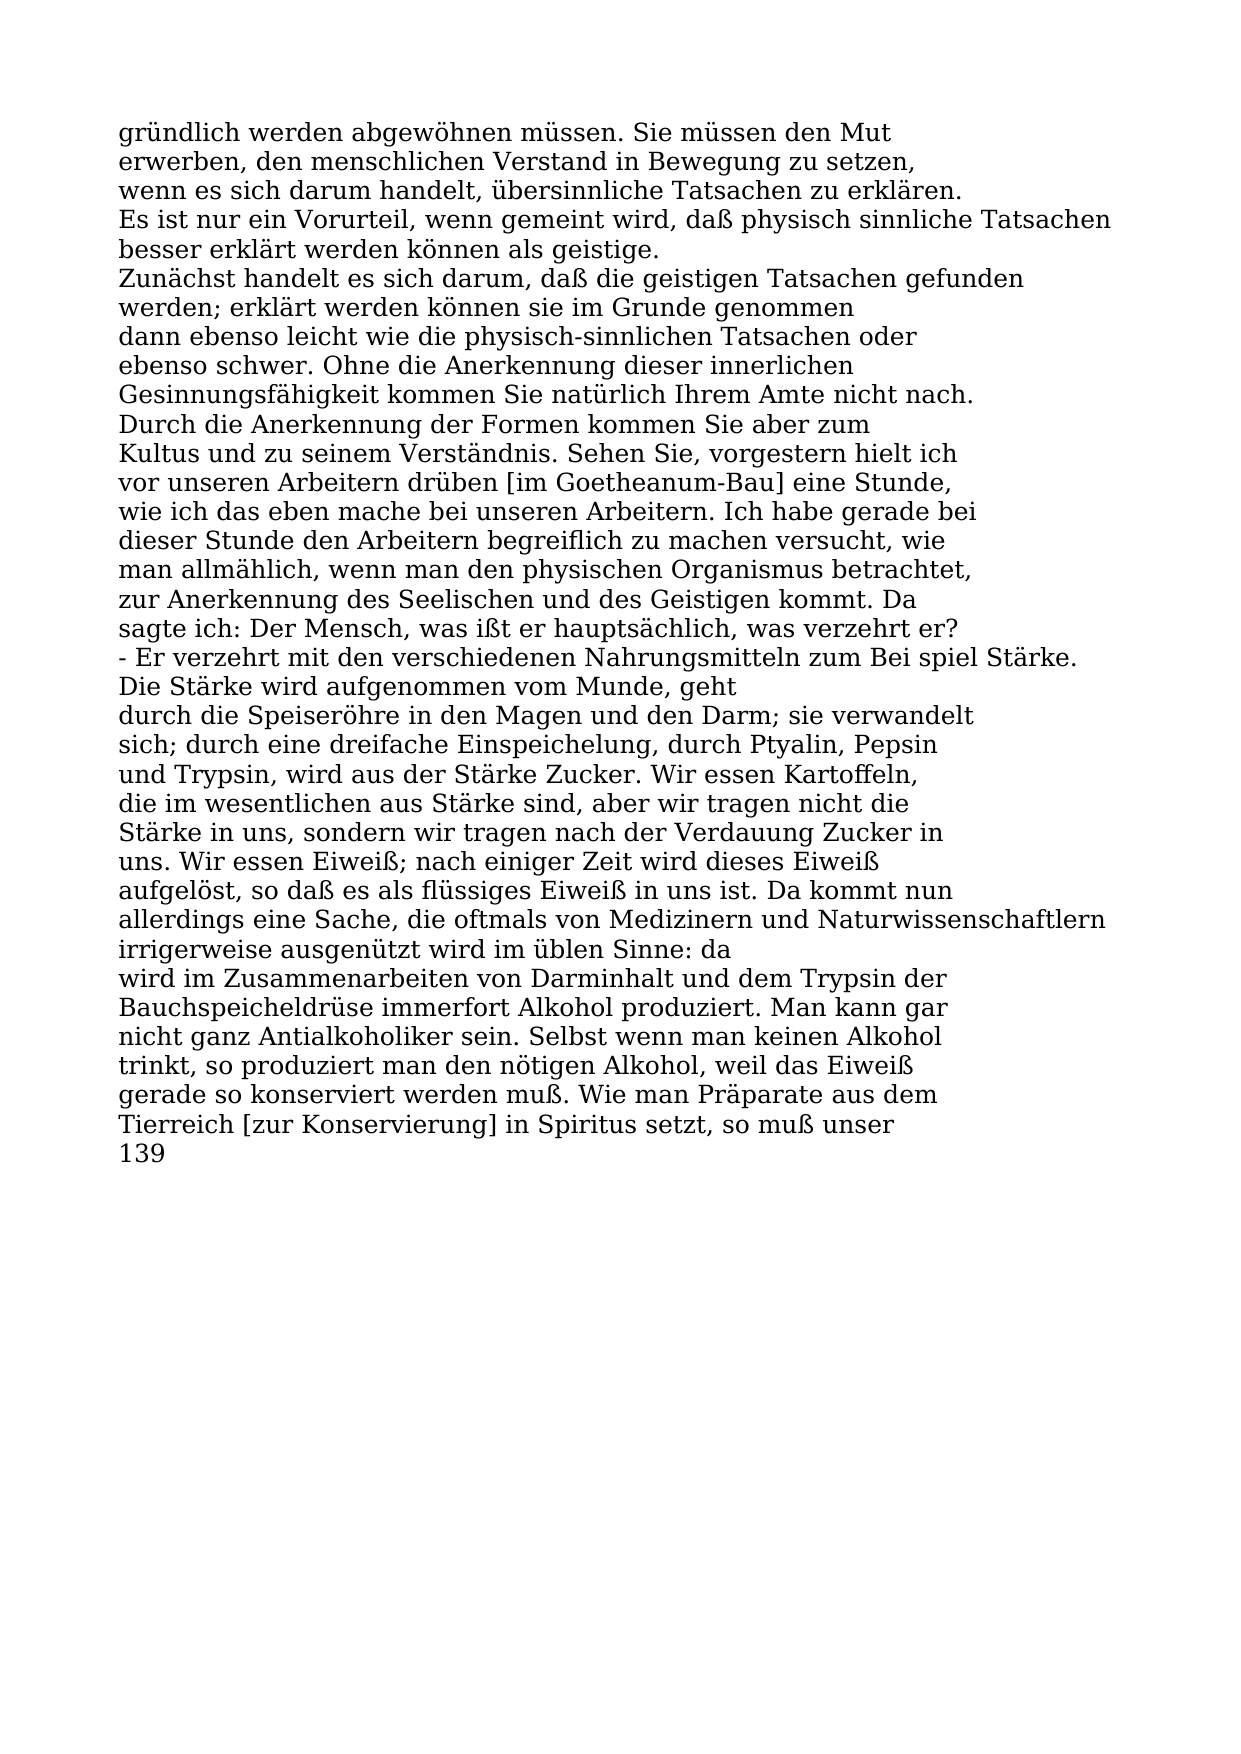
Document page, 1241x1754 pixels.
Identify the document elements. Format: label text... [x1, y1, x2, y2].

text uns. Wir essen Eiweiß; nach einiger Zeit wird dieses Eiweiß [118, 847, 1122, 876]
text Kultus und zu seinem Verständnis. Sehen Sie, vorgestern hielt ich [118, 439, 1122, 468]
text und Trypsin, wird aus der Stärke Zucker. Wir essen Kartoffeln, [118, 760, 1122, 789]
text Durch die Anerkennung der Formen kommen Sie aber zum [118, 410, 1122, 439]
text dieser Stunde den Arbeitern begreiflich zu machen versucht, wie [118, 526, 1122, 556]
text wenn es sich darum handelt, übersinnliche Tatsachen zu erklären. [118, 176, 1122, 206]
text man allmählich, wenn man den physischen Organismus betrachtet, [118, 556, 1122, 585]
text vor unseren Arbeitern drüben [im Goetheanum-Bau] eine Stunde, [118, 468, 1122, 497]
text Es ist nur ein Vorurteil, wenn gemeint wird, daß physisch sinnliche Tatsachen besser erklärt werden können als geistige. [118, 206, 1122, 264]
text allerdings eine Sache, die oftmals von Medizinern und Naturwissenschaftlern irrigerweise ausgenützt wird im üblen Sinne: da [118, 906, 1122, 964]
text nicht ganz Antialkoholiker sein. Selbst wenn man keinen Alkohol [118, 1022, 1122, 1051]
text aufgelöst, so daß es als flüssiges Eiweiß in uns ist. Da kommt nun [118, 876, 1122, 906]
text durch die Speiseröhre in den Magen und den Darm; sie verwandelt [118, 701, 1122, 731]
text Tierreich [zur Konservierung] in Spiritus setzt, so muß unser [118, 1110, 1122, 1139]
text wie ich das eben mache bei unseren Arbeitern. Ich habe gerade bei [118, 497, 1122, 526]
text zur Anerkennung des Seelischen und des Geistigen kommt. Da [118, 585, 1122, 614]
text Zunächst handelt es sich darum, daß die geistigen Tatsachen gefunden werden; erklärt werden können sie im Grunde genommen [118, 264, 1122, 322]
text die im wesentlichen aus Stärke sind, aber wir tragen nicht die [118, 789, 1122, 818]
text wird im Zusammenarbeiten von Darminhalt und dem Trypsin der [118, 964, 1122, 993]
text dann ebenso leicht wie die physisch-sinnlichen Tatsachen oder [118, 322, 1122, 351]
text Stärke in uns, sondern wir tragen nach der Verdauung Zucker in [118, 818, 1122, 847]
text gerade so konserviert werden muß. Wie man Präparate aus dem [118, 1081, 1122, 1110]
text - Er verzehrt mit den verschiedenen Nahrungsmitteln zum Bei spiel Stärke. Die Stärke wird aufgenommen vom Munde, geht [118, 643, 1122, 701]
text sagte ich: Der Mensch, was ißt er hauptsächlich, was verzehrt er? [118, 614, 1122, 643]
text sich; durch eine dreifache Einspeichelung, durch Ptyalin, Pepsin [118, 731, 1122, 760]
text 139 [118, 1139, 1122, 1168]
text gründlich werden abgewöhnen müssen. Sie müssen den Mut [118, 118, 1122, 147]
text trinkt, so produziert man den nötigen Alkohol, weil das Eiweiß [118, 1051, 1122, 1081]
text erwerben, den menschlichen Verstand in Bewegung zu setzen, [118, 147, 1122, 176]
text ebenso schwer. Ohne die Anerkennung dieser innerlichen Gesinnungsfähigkeit kommen Sie natürlich Ihrem Amte nicht nach. [118, 351, 1122, 410]
text Bauchspeicheldrüse immerfort Alkohol produziert. Man kann gar [118, 993, 1122, 1022]
